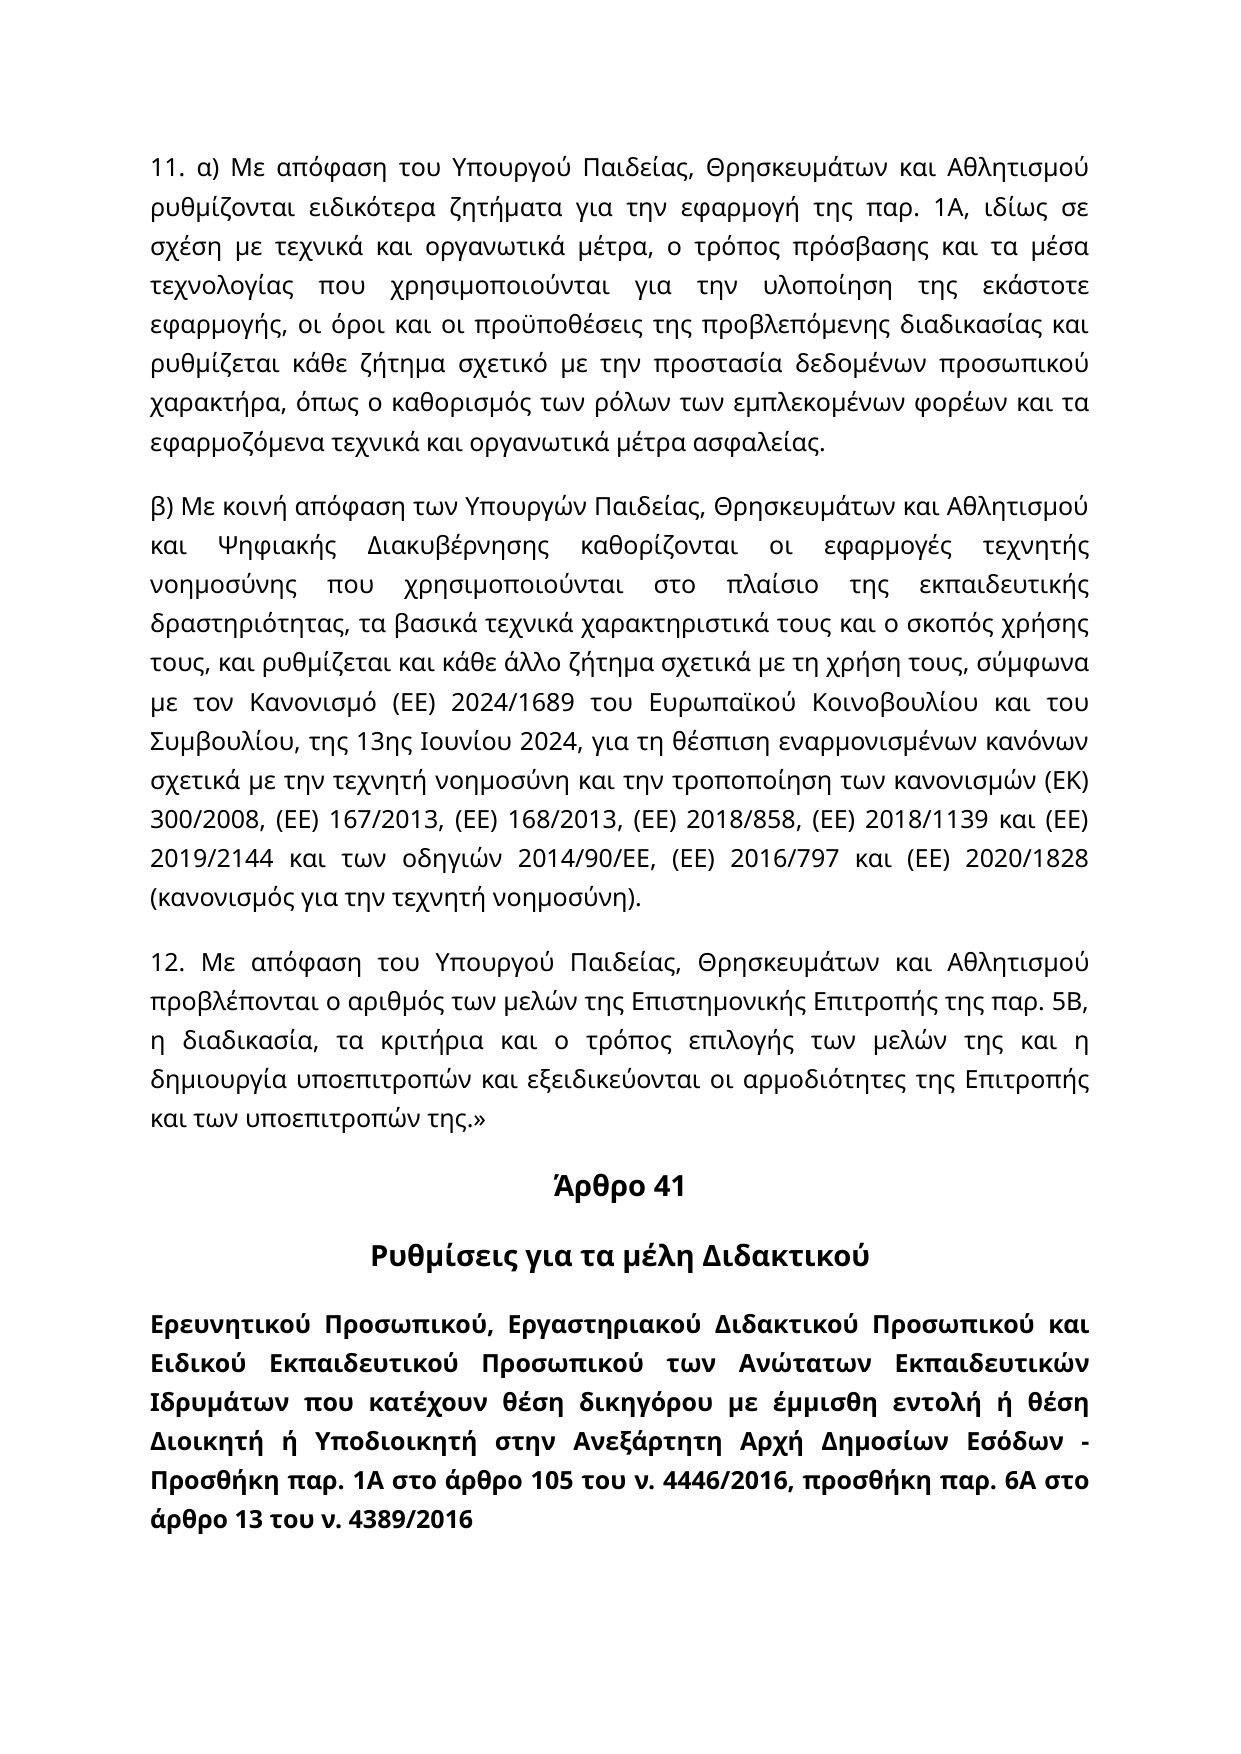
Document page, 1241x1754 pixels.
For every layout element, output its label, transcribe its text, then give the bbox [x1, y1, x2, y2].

text 12. Με απόφαση του Υπουργού Παιδείας, Θρησκευμάτων και Αθλητισμού προβλέπονται ο αριθμός των μελών της Επιστημονικής Επιτροπής της παρ. 5Β, η διαδικασία, τα κριτήρια και ο τρόπος επιλογής των μελών της και η δημιουργία υποεπιτροπών και εξειδικεύονται οι αρμοδιότητες της Επιτροπής και των υποεπιτροπών της.» [150, 944, 1090, 1135]
text Ερευνητικού Προσωπικού, Εργαστηριακού Διδακτικού Προσωπικού και Ειδικού Εκπαιδευτικού Προσωπικού των Ανώτατων Εκπαιδευτικών Ιδρυμάτων που κατέχουν θέση δικηγόρου με έμμισθη εντολή ή θέση Διοικητή ή Υποδιοικητή στην Ανεξάρτητη Αρχή Δημοσίων Εσόδων - Προσθήκη παρ. 1Α στο άρθρο 105 του ν. 4446/2016, προσθήκη παρ. 6Α στο άρθρο 13 του ν. 4389/2016 [150, 1306, 1090, 1536]
text 11. α) Με απόφαση του Υπουργού Παιδείας, Θρησκευμάτων και Αθλητισμού ρυθμίζονται ειδικότερα ζητήματα για την εφαρμογή της παρ. 1Α, ιδίως σε σχέση με τεχνικά και οργανωτικά μέτρα, ο τρόπος πρόσβασης και τα μέσα τεχνολογίας που χρησιμοποιούνται για την υλοποίηση της εκάστοτε εφαρμογής, οι όροι και οι προϋποθέσεις της προβλεπόμενης διαδικασίας και ρυθμίζεται κάθε ζήτημα σχετικό με την προστασία δεδομένων προσωπικού χαρακτήρα, όπως ο καθορισμός των ρόλων των εμπλεκομένων φορέων και τα εφαρμοζόμενα τεχνικά και οργανωτικά μέτρα ασφαλείας. [150, 150, 1090, 458]
subtitle Άρθρο 41 [150, 1165, 1090, 1205]
text β) Με κοινή απόφαση των Υπουργών Παιδείας, Θρησκευμάτων και Αθλητισμού και Ψηφιακής Διακυβέρνησης καθορίζονται οι εφαρμογές τεχνητής νοημοσύνης που χρησιμοποιούνται στο πλαίσιο της εκπαιδευτικής δραστηριότητας, τα βασικά τεχνικά χαρακτηριστικά τους και ο σκοπός χρήσης τους, και ρυθμίζεται και κάθε άλλο ζήτημα σχετικά με τη χρήση τους, σύμφωνα με τον Κανονισμό (ΕΕ) 2024/1689 του Ευρωπαϊκού Κοινοβουλίου και του Συμβουλίου, της 13ης Ιουνίου 2024, για τη θέσπιση εναρμονισμένων κανόνων σχετικά με την τεχνητή νοημοσύνη και την τροποποίηση των κανονισμών (ΕΚ) 300/2008, (ΕΕ) 167/2013, (ΕΕ) 168/2013, (ΕΕ) 2018/858, (ΕΕ) 2018/1139 και (ΕΕ) 2019/2144 και των οδηγιών 2014/90/ΕΕ, (ΕΕ) 2016/797 και (ΕΕ) 2020/1828 (κανονισμός για την τεχνητή νοημοσύνη). [150, 488, 1090, 914]
subtitle Ρυθμίσεις για τα μέλη Διδακτικού [150, 1236, 1090, 1275]
